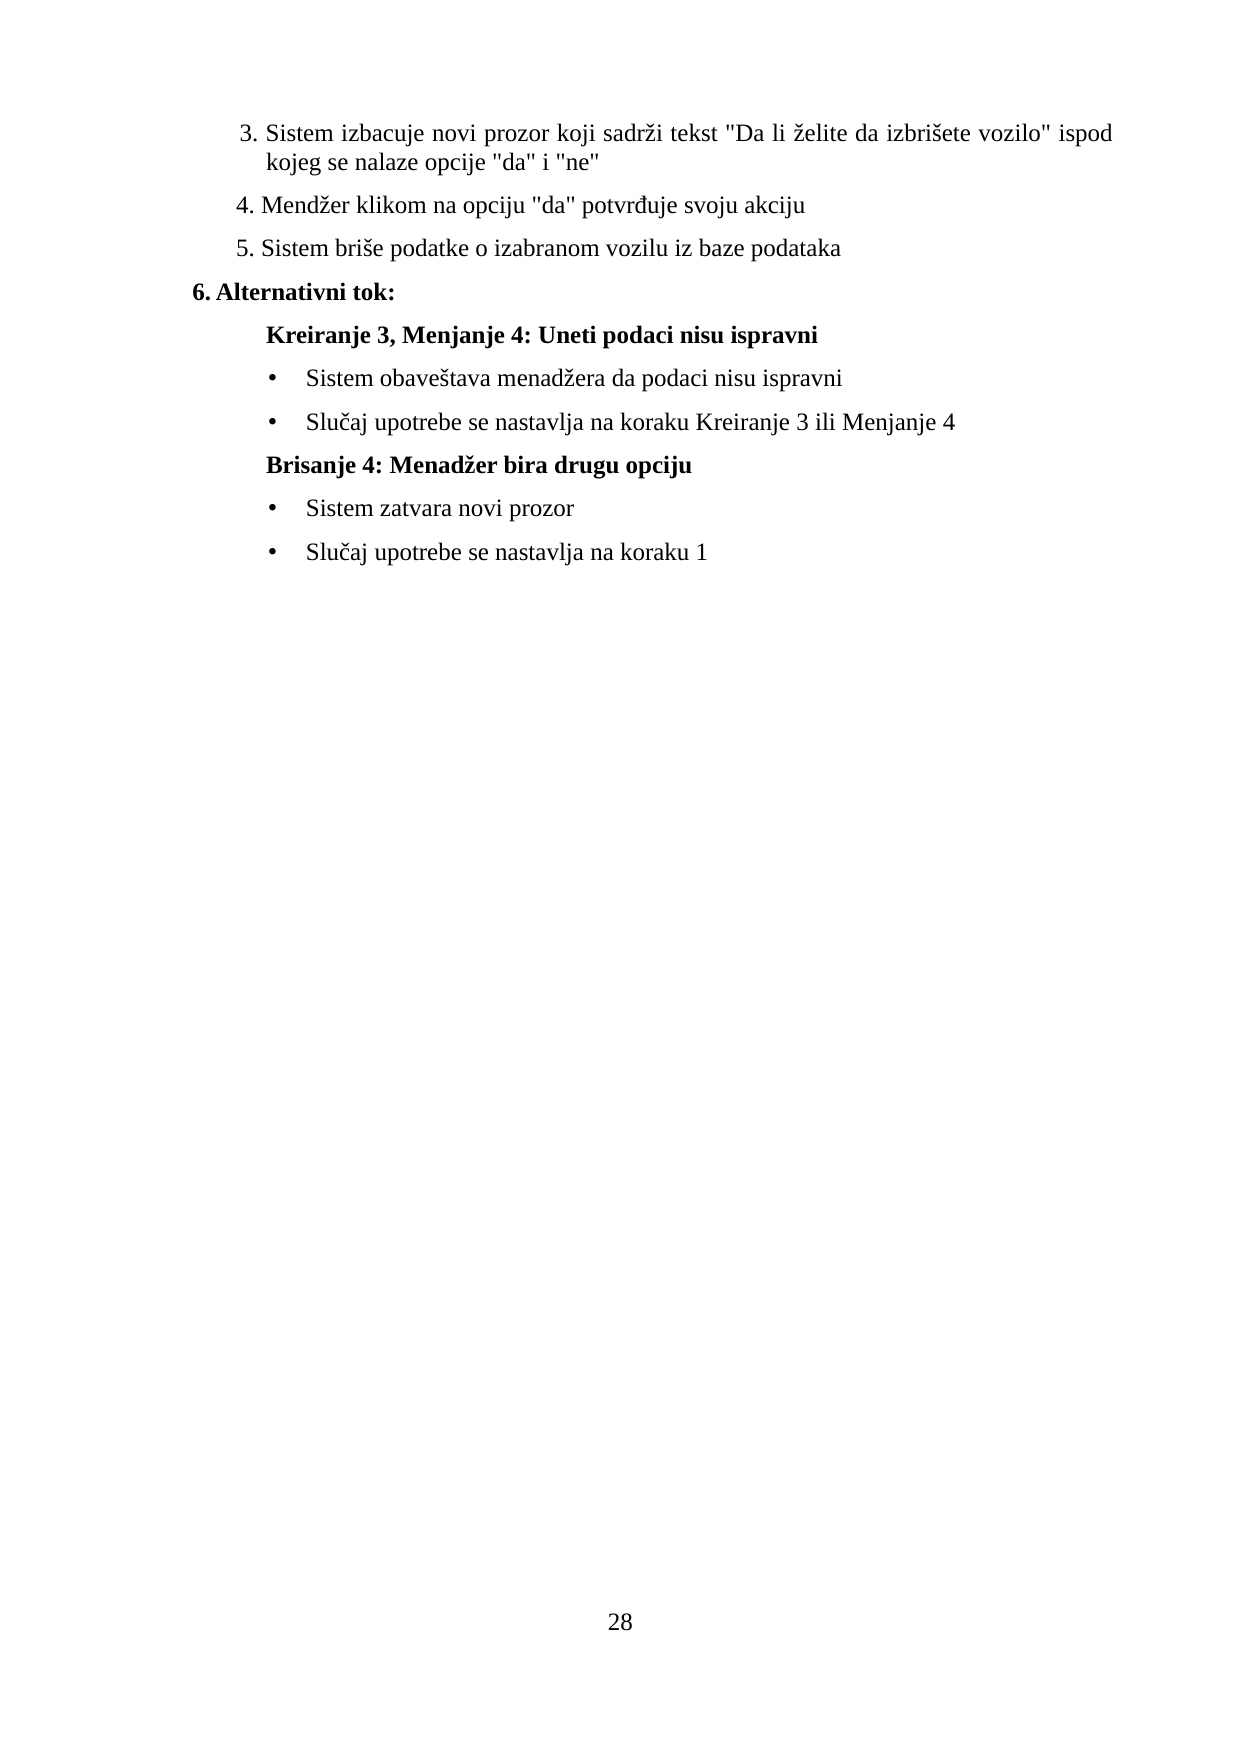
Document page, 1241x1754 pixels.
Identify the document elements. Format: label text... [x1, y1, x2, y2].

list Sistem obaveštava menadžera da podaci nisu ispravni [268, 363, 1122, 392]
list Sistem zatvara novi prozor [268, 493, 1122, 522]
text Kreiranje 3, Menjanje 4: Uneti podaci nisu ispravni [118, 320, 1122, 349]
list Slučaj upotrebe se nastavlja na koraku Kreiranje 3 ili Menjanje 4 [268, 407, 1122, 436]
text 4. Mendžer klikom na opciju "da" potvrđuje svoju akciju [118, 190, 1122, 219]
text 6. Alternativni tok: [118, 277, 1122, 306]
list Slučaj upotrebe se nastavlja na koraku 1 [268, 537, 1122, 566]
text 5. Sistem briše podatke o izabranom vozilu iz baze podataka [118, 233, 1122, 262]
text Brisanje 4: Menadžer bira drugu opciju [118, 450, 1122, 479]
text 3. Sistem izbacuje novi prozor koji sadrži tekst "Da li želite da izbrišete vozilo" ispod kojeg se nalaze opcije "da" i "ne" [118, 118, 1122, 176]
